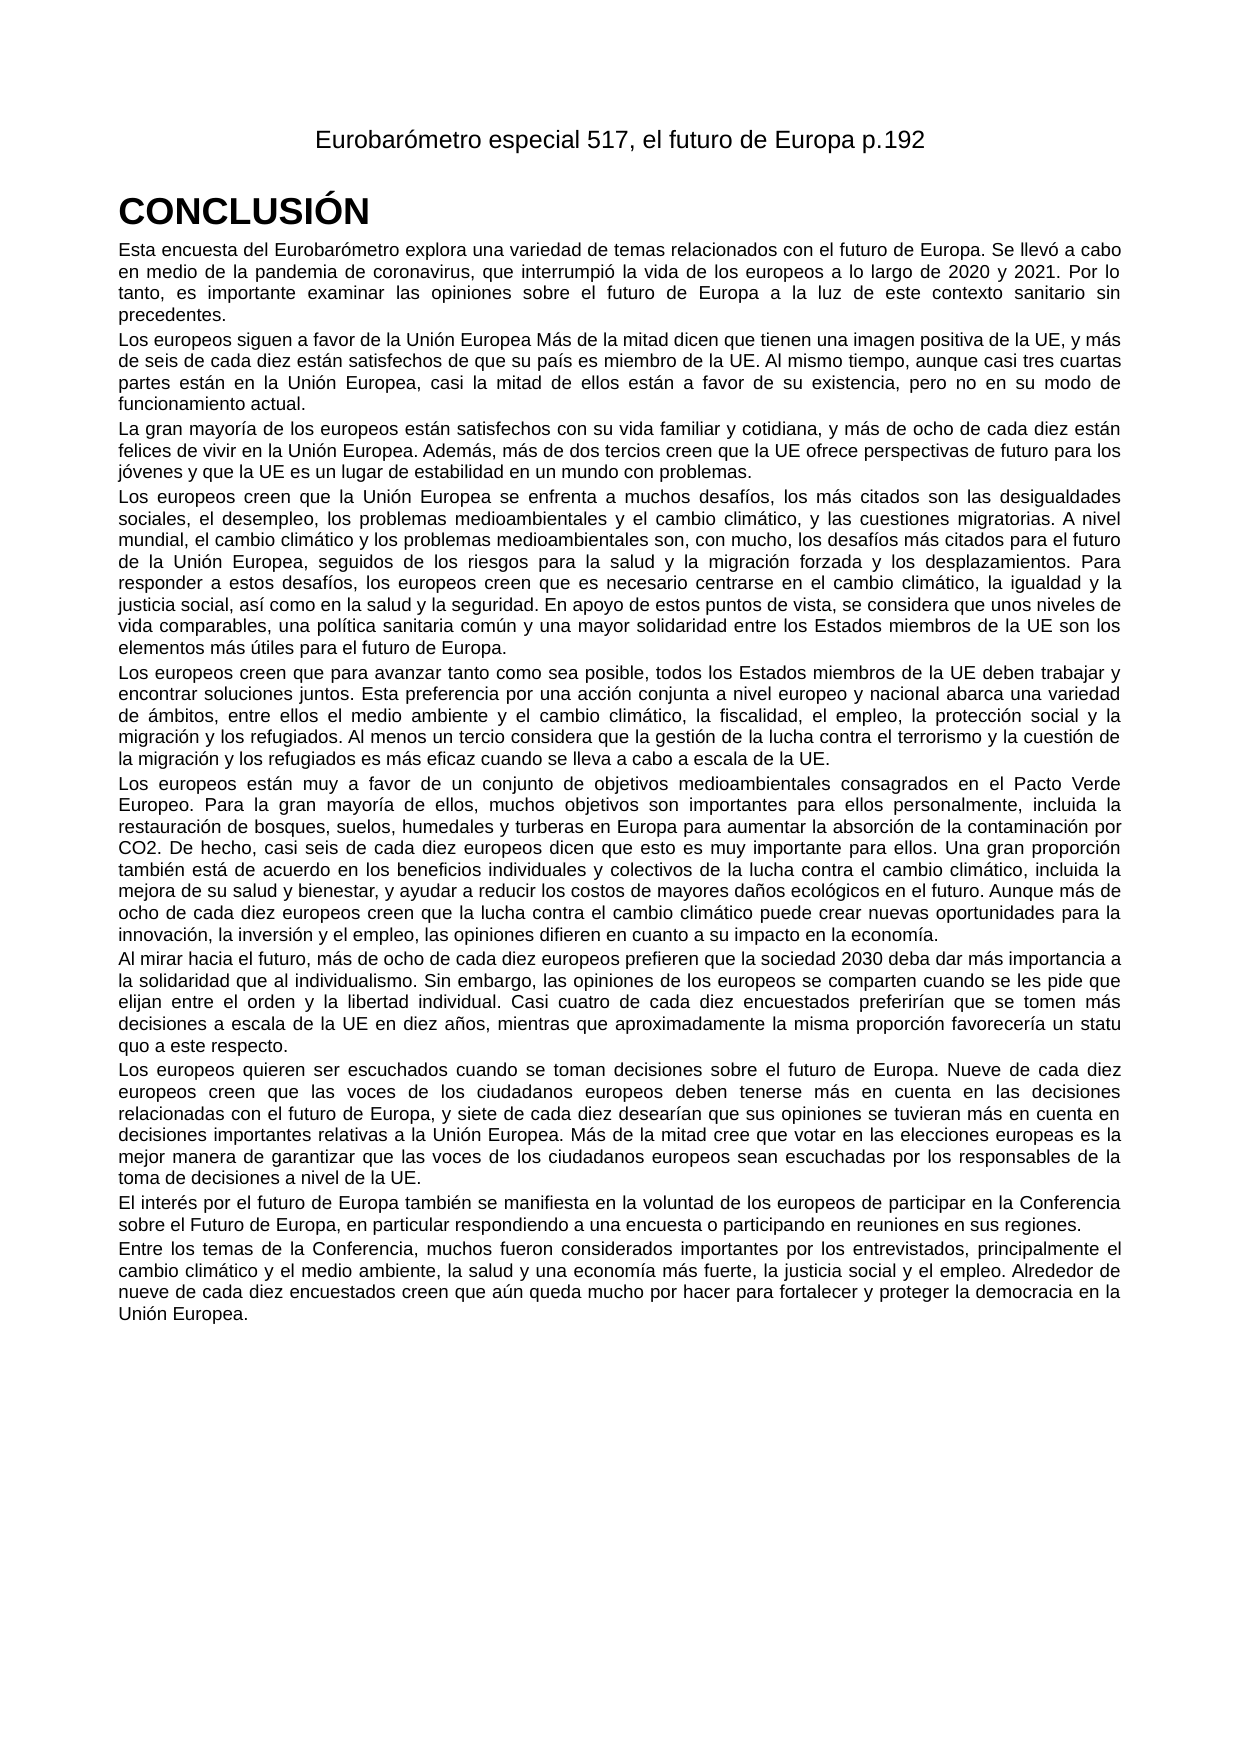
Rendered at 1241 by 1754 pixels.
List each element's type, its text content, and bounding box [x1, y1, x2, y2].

text Los europeos quieren ser escuchados cuando se toman decisiones sobre el futuro de Europa. Nueve de cada diez europeos creen que las voces de los ciudadanos europeos deben tenerse más en cuenta en las decisiones relacionadas con el futuro de Europa, y siete de cada diez desearían que sus opiniones se tuvieran más en cuenta en decisiones importantes relativas a la Unión Europea. Más de la mitad cree que votar en las elecciones europeas es la mejor manera de garantizar que las voces de los ciudadanos europeos sean escuchadas por los responsables de la toma de decisiones a nivel de la UE. [118, 1059, 1122, 1189]
text Esta encuesta del Eurobarómetro explora una variedad de temas relacionados con el futuro de Europa. Se llevó a cabo en medio de la pandemia de coronavirus, que interrumpió la vida de los europeos a lo largo de 2020 y 2021. Por lo tanto, es importante examinar las opiniones sobre el futuro de Europa a la luz de este contexto sanitario sin precedentes. [118, 239, 1122, 325]
text El interés por el futuro de Europa también se manifiesta en la voluntad de los europeos de participar en la Conferencia sobre el Futuro de Europa, en particular respondiendo a una encuesta o participando en reuniones en sus regiones. [118, 1192, 1122, 1235]
text Los europeos creen que la Unión Europea se enfrenta a muchos desafíos, los más citados son las desigualdades sociales, el desempleo, los problemas medioambientales y el cambio climático, y las cuestiones migratorias. A nivel mundial, el cambio climático y los problemas medioambientales son, con mucho, los desafíos más citados para el futuro de la Unión Europea, seguidos de los riesgos para la salud y la migración forzada y los desplazamientos. Para responder a estos desafíos, los europeos creen que es necesario centrarse en el cambio climático, la igualdad y la justicia social, así como en la salud y la seguridad. En apoyo de estos puntos de vista, se considera que unos niveles de vida comparables, una política sanitaria común y una mayor solidaridad entre los Estados miembros de la UE son los elementos más útiles para el futuro de Europa. [118, 486, 1122, 658]
text Los europeos creen que para avanzar tanto como sea posible, todos los Estados miembros de la UE deben trabajar y encontrar soluciones juntos. Esta preferencia por una acción conjunta a nivel europeo y nacional abarca una variedad de ámbitos, entre ellos el medio ambiente y el cambio climático, la fiscalidad, el empleo, la protección social y la migración y los refugiados. Al menos un tercio considera que la gestión de la lucha contra el terrorismo y la cuestión de la migración y los refugiados es más eficaz cuando se lleva a cabo a escala de la UE. [118, 661, 1122, 769]
text Los europeos están muy a favor de un conjunto de objetivos medioambientales consagrados en el Pacto Verde Europeo. Para la gran mayoría de ellos, muchos objetivos son importantes para ellos personalmente, incluida la restauración de bosques, suelos, humedales y turberas en Europa para aumentar la absorción de la contaminación por CO2. De hecho, casi seis de cada diez europeos dicen que esto es muy importante para ellos. Una gran proporción también está de acuerdo en los beneficios individuales y colectivos de la lucha contra el cambio climático, incluida la mejora de su salud y bienestar, y ayudar a reducir los costos de mayores daños ecológicos en el futuro. Aunque más de ocho de cada diez europeos creen que la lucha contra el cambio climático puede crear nuevas oportunidades para la innovación, la inversión y el empleo, las opiniones difieren en cuanto a su impacto en la economía. [118, 772, 1122, 945]
text Entre los temas de la Conferencia, muchos fueron considerados importantes por los entrevistados, principalmente el cambio climático y el medio ambiente, la salud y una economía más fuerte, la justicia social y el empleo. Alrededor de nueve de cada diez encuestados creen que aún queda mucho por hacer para fortalecer y proteger la democracia en la Unión Europea. [118, 1238, 1122, 1324]
text La gran mayoría de los europeos están satisfechos con su vida familiar y cotidiana, y más de ocho de cada diez están felices de vivir en la Unión Europea. Además, más de dos tercios creen que la UE ofrece perspectivas de futuro para los jóvenes y que la UE es un lugar de estabilidad en un mundo con problemas. [118, 418, 1122, 482]
text Los europeos siguen a favor de la Unión Europea Más de la mitad dicen que tienen una imagen positiva de la UE, y más de seis de cada diez están satisfechos de que su país es miembro de la UE. Al mismo tiempo, aunque casi tres cuartas partes están en la Unión Europea, casi la mitad de ellos están a favor de su existencia, pero no en su modo de funcionamiento actual. [118, 328, 1122, 414]
subtitle CONCLUSIÓN [118, 189, 1122, 232]
text Al mirar hacia el futuro, más de ocho de cada diez europeos prefieren que la sociedad 2030 deba dar más importancia a la solidaridad que al individualismo. Sin embargo, las opiniones de los europeos se comparten cuando se les pide que elijan entre el orden y la libertad individual. Casi cuatro de cada diez encuestados preferirían que se tomen más decisiones a escala de la UE en diez años, mientras que aproximadamente la misma proporción favorecería un statu quo a este respecto. [118, 948, 1122, 1056]
